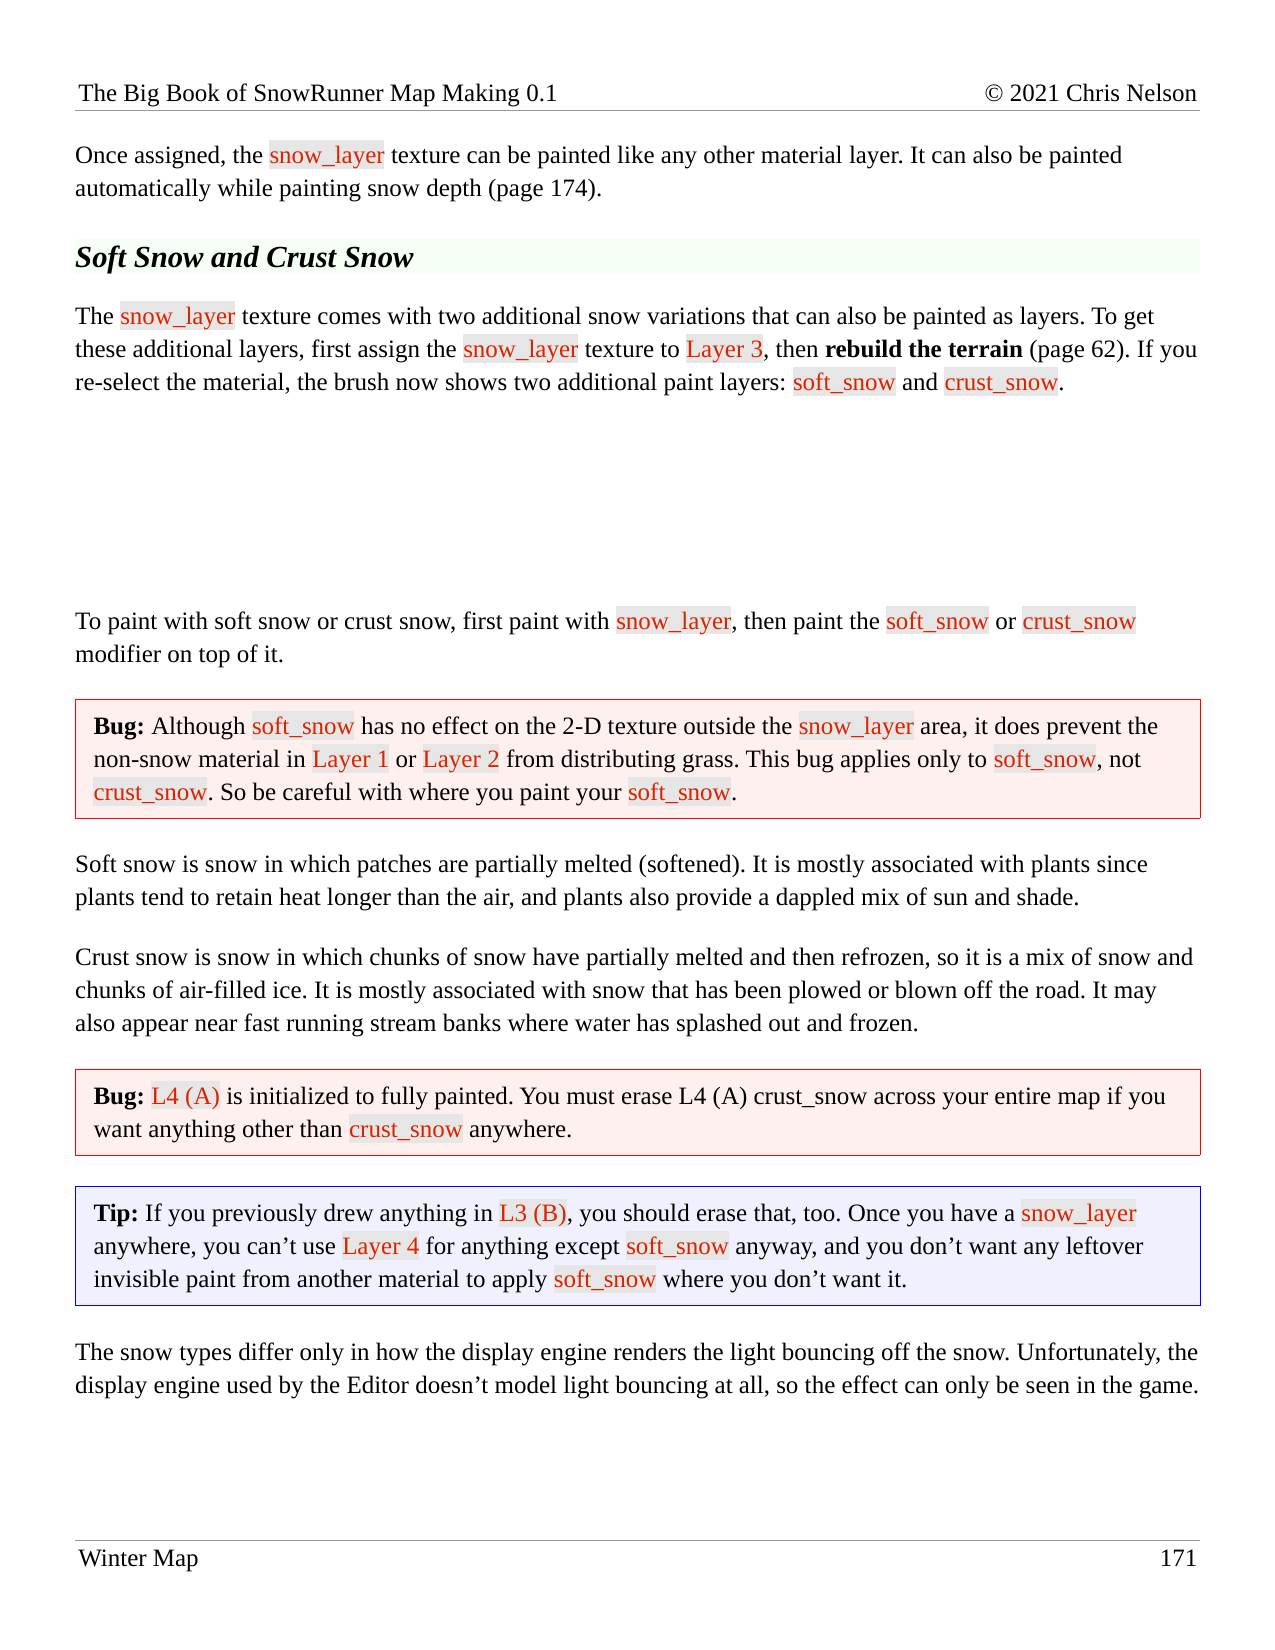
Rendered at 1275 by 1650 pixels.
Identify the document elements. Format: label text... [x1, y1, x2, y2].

text To paint with soft snow or crust snow, first paint with snow_layer, then paint the soft_snow or crust_snow modifier on top of it. [75, 606, 1200, 668]
text Soft snow is snow in which patches are partially melted (softened). It is mostly associated with plants since plants tend to retain heat longer than the air, and plants also provide a dappled mix of sun and shade. [75, 849, 1200, 911]
text The snow types differ only in how the display engine renders the light bouncing off the snow. Unfortunately, the display engine used by the Editor doesn’t model light bouncing at all, so the effect can only be seen in the game. [75, 1337, 1200, 1398]
text Crust snow is snow in which chunks of snow have partially melted and then refrozen, so it is a mix of snow and chunks of air-filled ice. It is mostly associated with snow that has been plowed or blown off the road. It may also appear near fast running stream banks where water has splashed out and frozen. [75, 942, 1200, 1037]
list L4 (A) is initialized to fully painted. You must erase L4 (A) crust_snow across your entire map if you want anything other than crust_snow anywhere. [76, 1070, 1200, 1155]
subtitle Soft Snow and Crust Snow [75, 239, 1200, 274]
list If you previously drew anything in L3 (B), you should erase that, too. Once you have a snow_layer anywhere, you can’t use Layer 4 for anything except soft_snow anyway, and you don’t want any leftover invisible paint from another material to apply soft_snow where you don’t want it. [76, 1187, 1200, 1305]
text The snow_layer texture comes with two additional snow variations that can also be painted as layers. To get these additional layers, first assign the snow_layer texture to Layer 3, then rebuild the terrain (page 62). If you re-select the material, the brush now shows two additional paint layers: soft_snow and crust_snow. [75, 301, 1200, 396]
list Although soft_snow has no effect on the 2‑D texture outside the snow_layer area, it does prevent the non-snow material in Layer 1 or Layer 2 from distributing grass. This bug applies only to soft_snow, not crust_snow. So be careful with where you paint your soft_snow. [76, 700, 1200, 818]
text Once assigned, the snow_layer texture can be painted like any other material layer. It can also be painted automatically while painting snow depth (page 174). [75, 140, 1200, 202]
